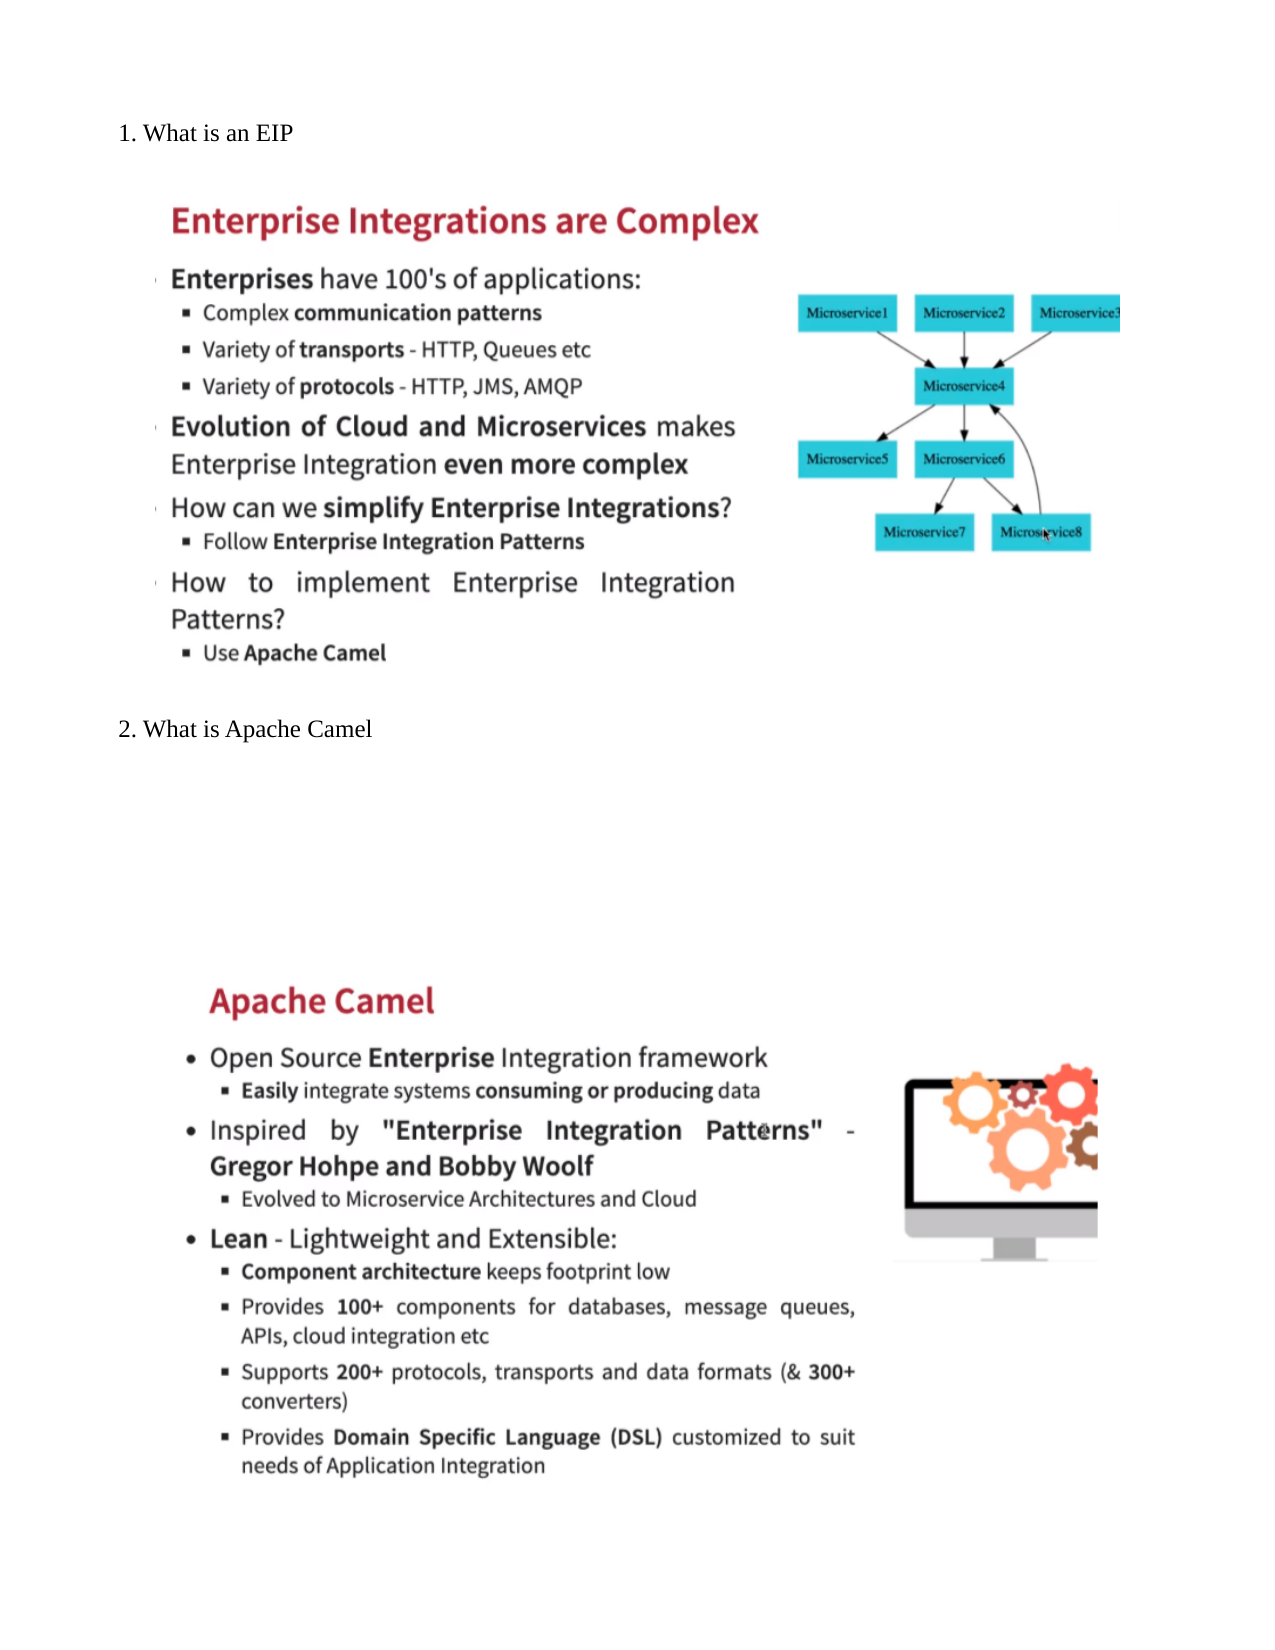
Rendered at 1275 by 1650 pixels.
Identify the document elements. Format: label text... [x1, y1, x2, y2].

text 1. What is an EIP [118, 118, 1157, 147]
picture [177, 972, 1098, 1498]
text 2. What is Apache Camel [118, 714, 1157, 743]
picture [155, 204, 1120, 714]
